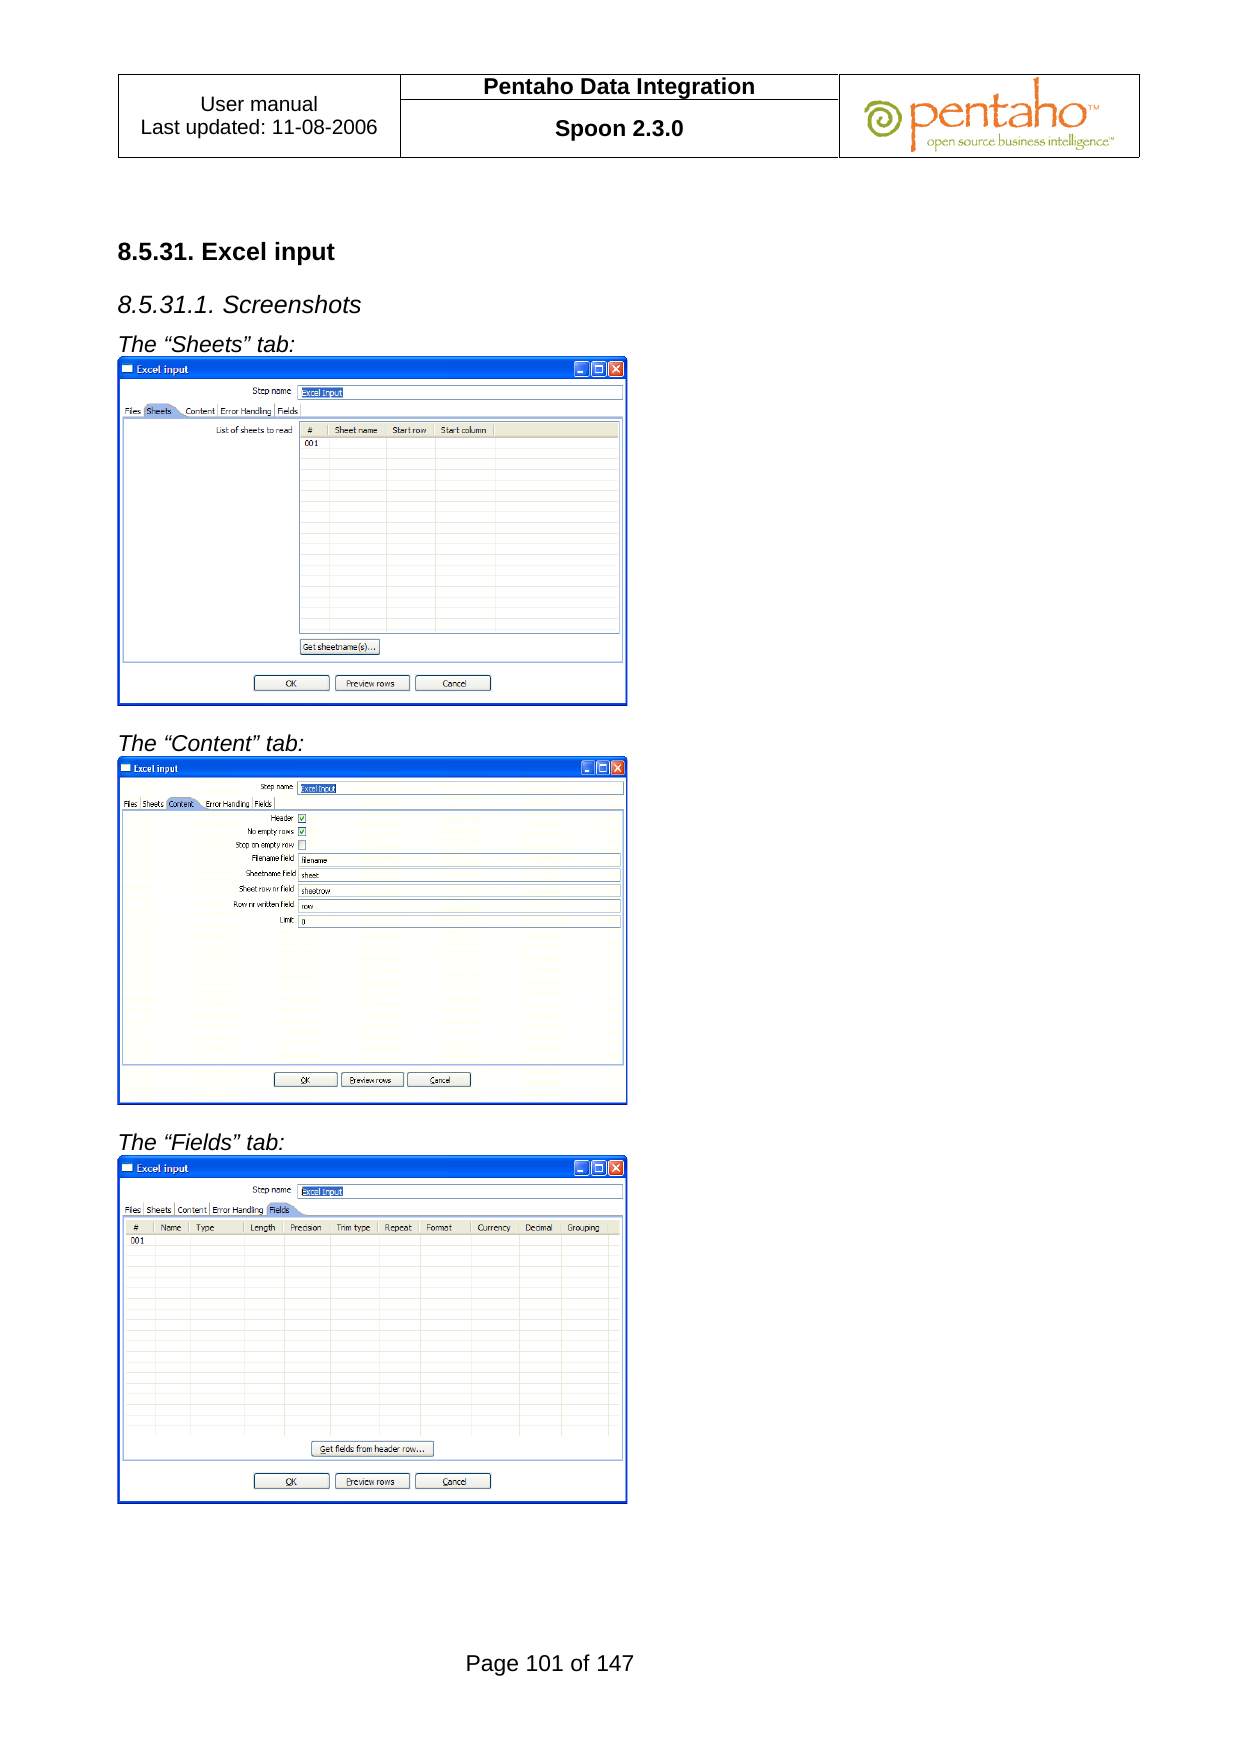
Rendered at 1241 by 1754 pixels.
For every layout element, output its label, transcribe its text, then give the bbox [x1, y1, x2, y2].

subtitle Excel input [117, 238, 1137, 266]
text The “Fields” tab: [117, 1130, 1137, 1156]
subtitle Screenshots [117, 291, 1137, 319]
picture [117, 356, 628, 706]
picture [117, 1155, 628, 1504]
picture [117, 756, 628, 1105]
text The “Sheets” tab: [117, 331, 1137, 357]
text The “Content” tab: [117, 731, 1137, 756]
